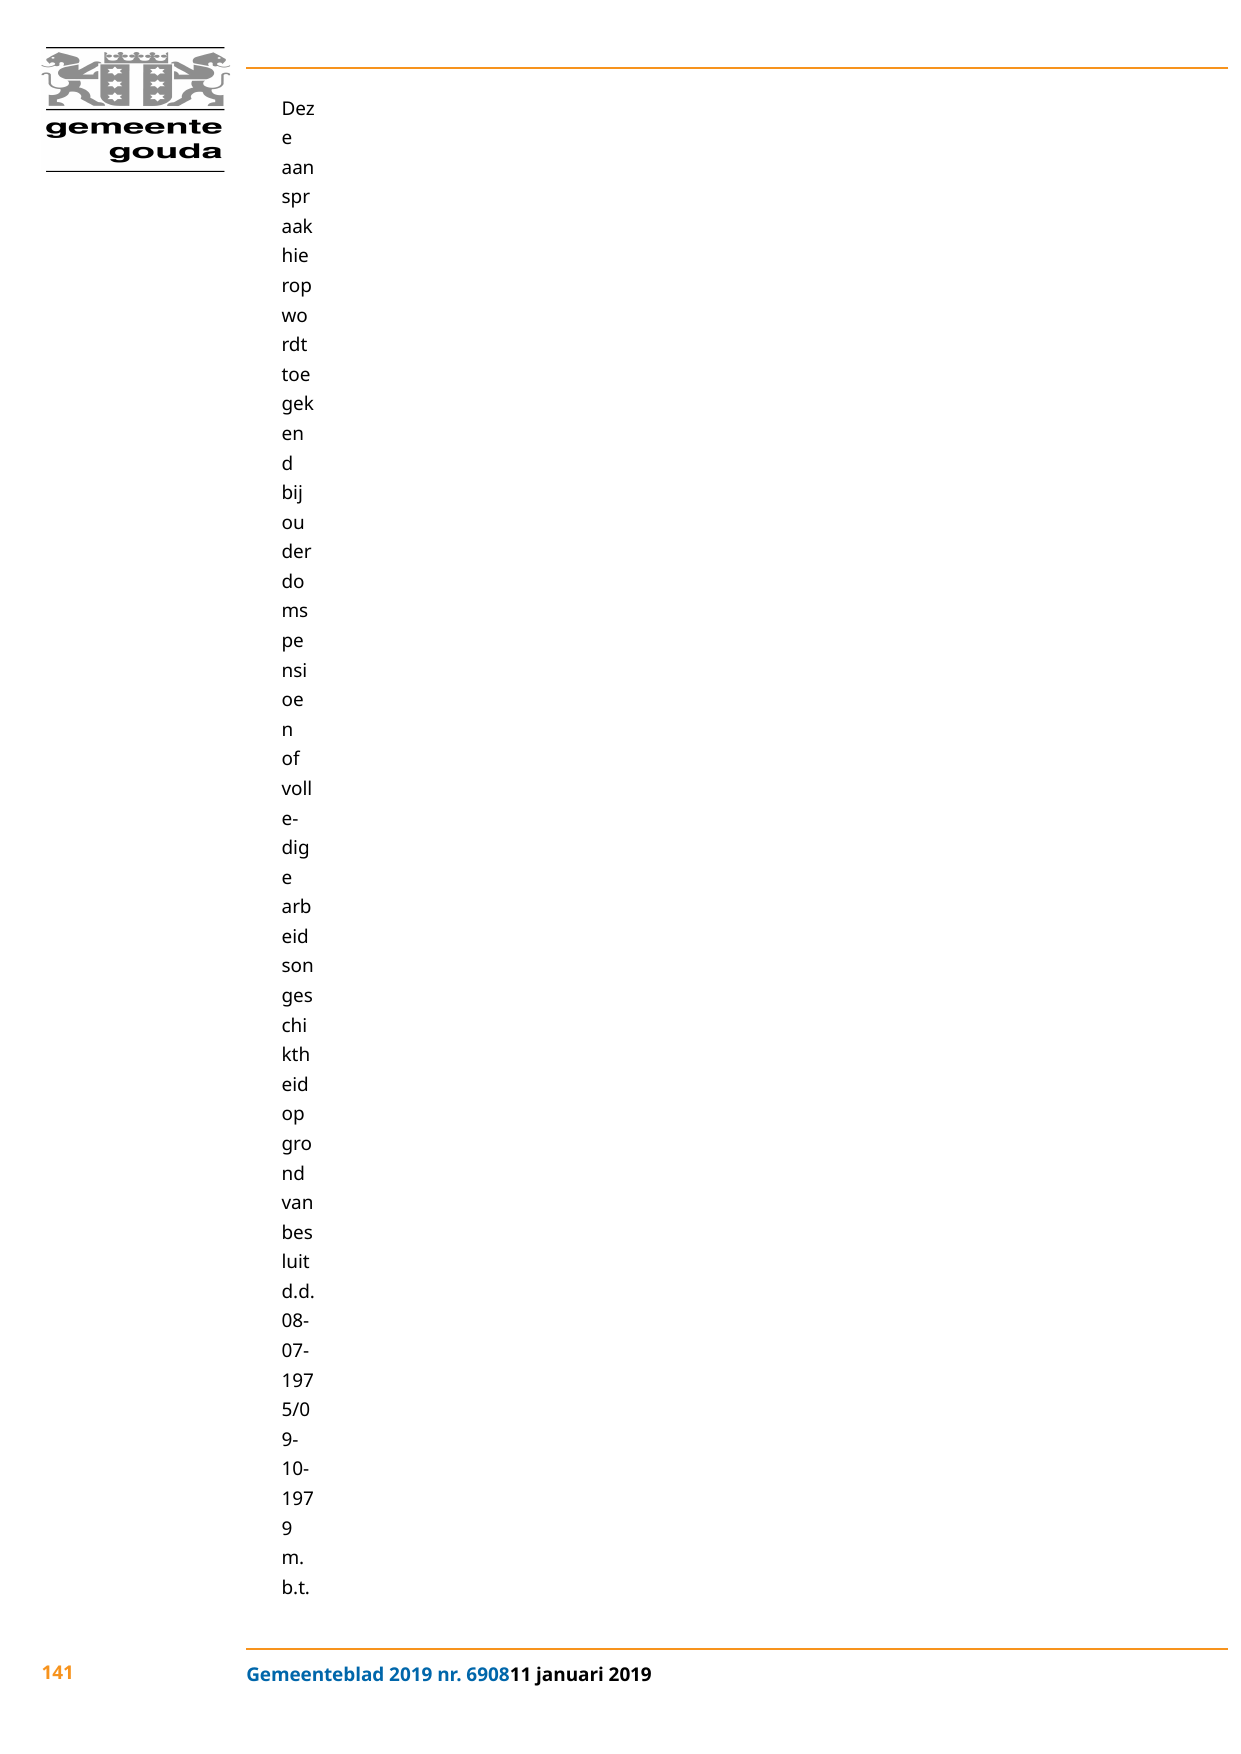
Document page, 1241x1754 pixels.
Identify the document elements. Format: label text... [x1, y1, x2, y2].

picture [41, 47, 231, 172]
table_cell [449, 95, 482, 1600]
table_cell [315, 95, 348, 1600]
table_cell [516, 95, 549, 1600]
table_cell [415, 95, 449, 1600]
table_cell [482, 95, 516, 1600]
table_cell [348, 95, 382, 1600]
table_cell Deze aanspraak hierop wordt toegekend bij ouderdomspensioen of volle-dige arbeidsongeschiktheid op grond van besluit d.d. 08-07-1975/09-10-1979 m.b.t. [281, 95, 315, 1600]
table_cell [248, 95, 281, 1600]
table_cell [382, 95, 415, 1600]
